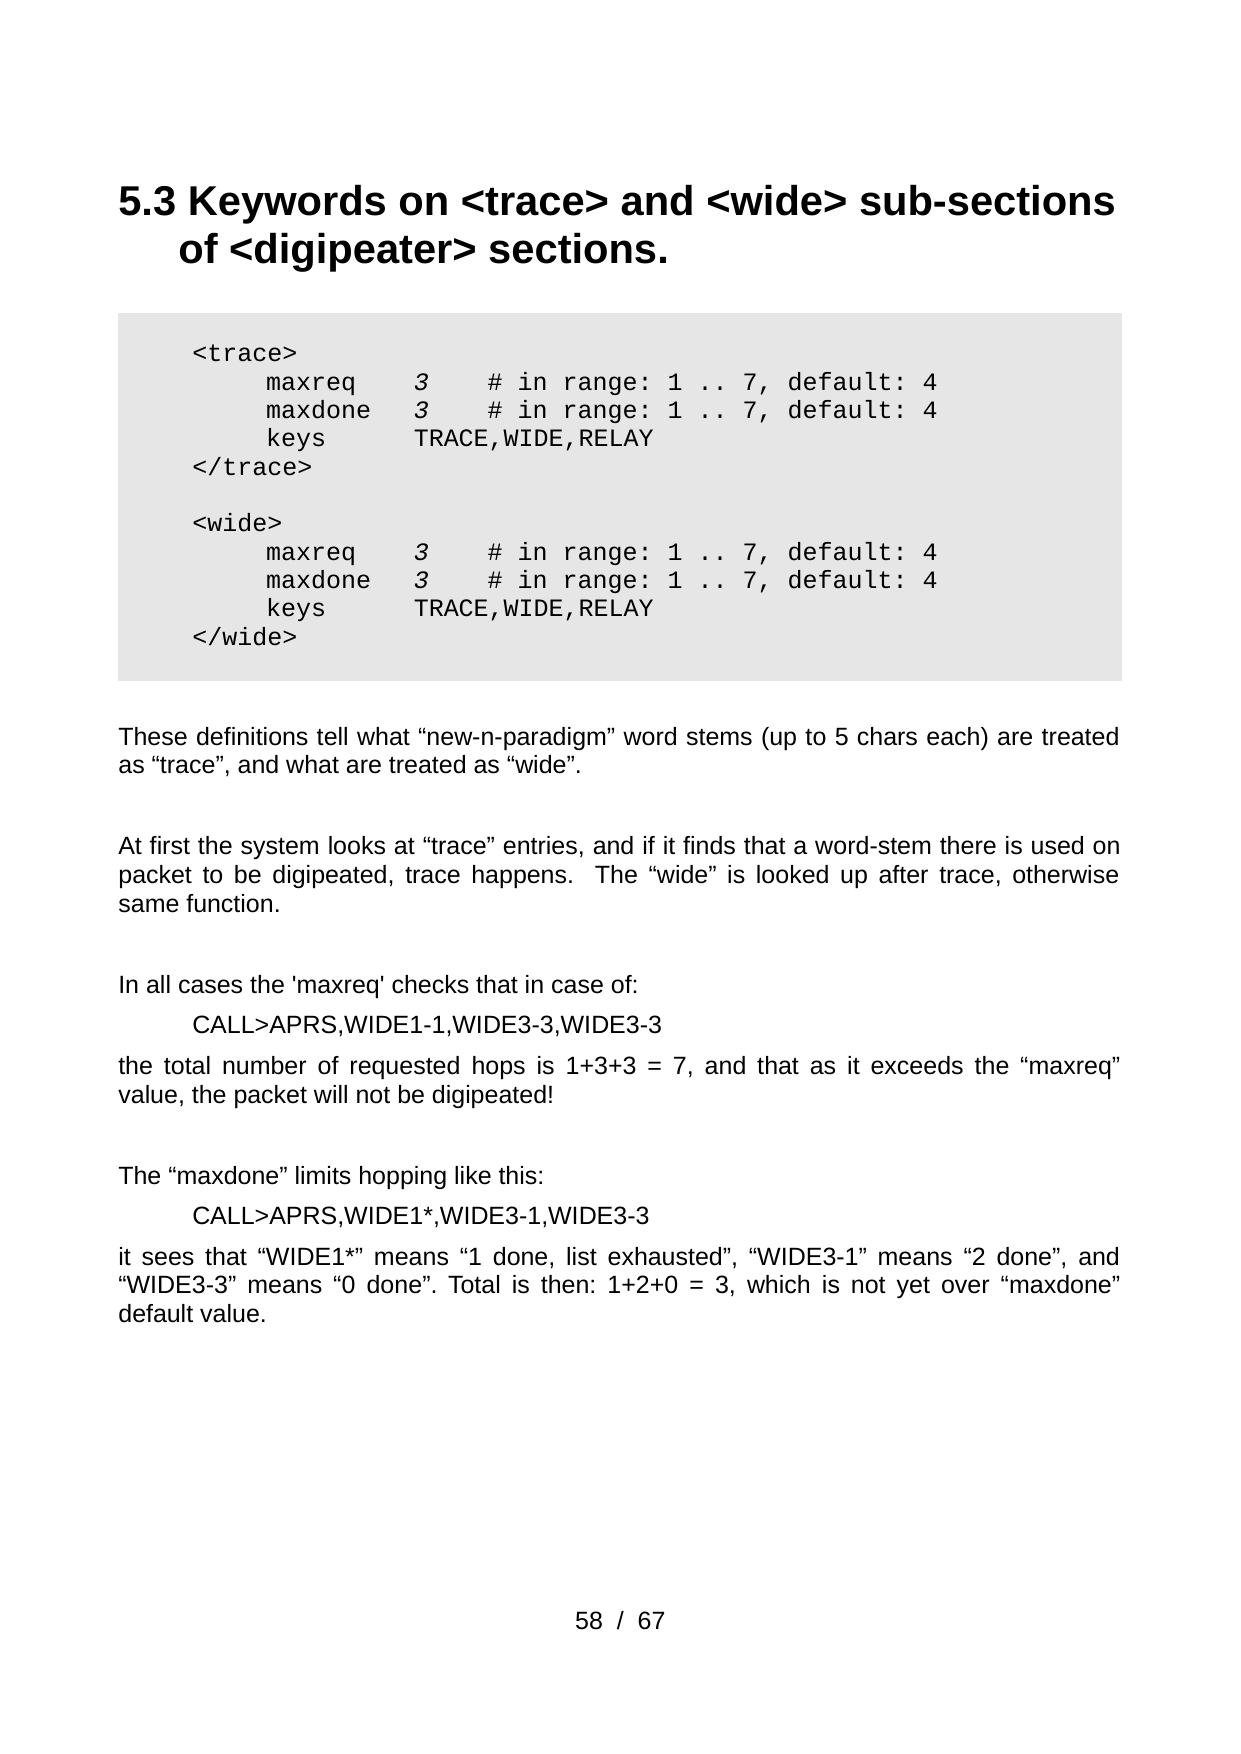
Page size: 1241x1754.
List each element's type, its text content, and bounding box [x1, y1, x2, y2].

text maxdone 3 # in range: 1 .. 7, default: 4 [118, 568, 1122, 596]
text keys TRACE,WIDE,RELAY [118, 426, 1122, 454]
text the total number of requested hops is 1+3+3 = 7, and that as it exceeds the “maxreq” value, the packet will not be digipeated! [118, 1051, 1122, 1108]
text In all cases the 'maxreq' checks that in case of: [118, 970, 1122, 999]
text CALL>APRS,WIDE1*,WIDE3-1,WIDE3-3 [118, 1201, 1122, 1230]
text </wide> [118, 624, 1122, 653]
text maxreq 3 # in range: 1 .. 7, default: 4 [118, 539, 1122, 568]
text </trace> [118, 454, 1122, 483]
text maxreq 3 # in range: 1 .. 7, default: 4 [118, 369, 1122, 398]
text At first the system looks at “trace” entries, and if it finds that a word-stem there is used on packet to be digipeated, trace happens. The “wide” is looked up after trace, otherwise same function. [118, 831, 1122, 918]
text <trace> [118, 341, 1122, 369]
text it sees that “WIDE1*” means “1 done, list exhausted”, “WIDE3-1” means “2 done”, and “WIDE3-3” means “0 done”. Total is then: 1+2+0 = 3, which is not yet over “maxdone” default value. [118, 1242, 1122, 1328]
text <wide> [118, 511, 1122, 539]
subtitle Keywords on <trace> and <wide> sub-sections of <digipeater> sections. [118, 176, 1122, 272]
text The “maxdone” limits hopping like this: [118, 1161, 1122, 1189]
text maxdone 3 # in range: 1 .. 7, default: 4 [118, 398, 1122, 426]
text keys TRACE,WIDE,RELAY [118, 596, 1122, 624]
text These definitions tell what “new-n-paradigm” word stems (up to 5 chars each) are treated as “trace”, and what are treated as “wide”. [118, 722, 1122, 779]
text CALL>APRS,WIDE1-1,WIDE3-3,WIDE3-3 [118, 1010, 1122, 1039]
